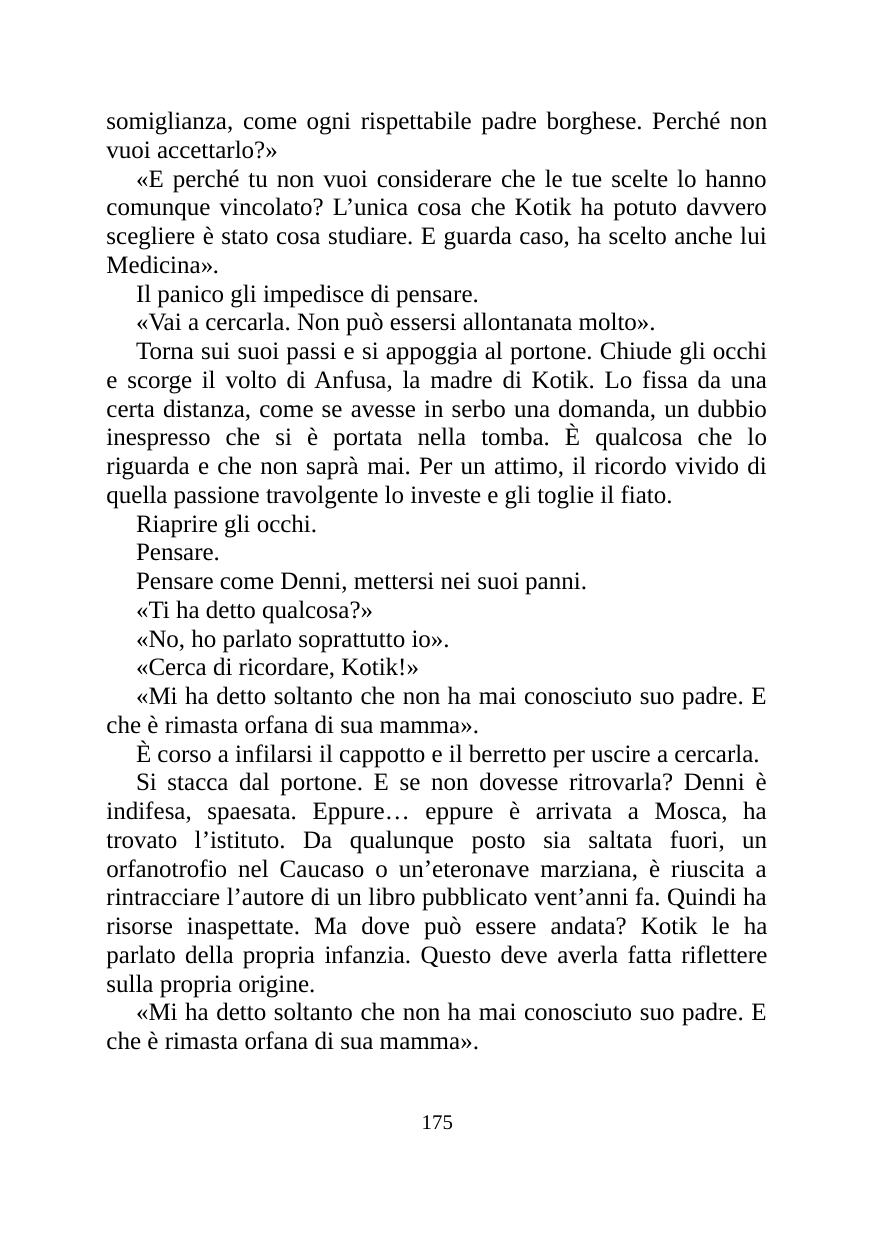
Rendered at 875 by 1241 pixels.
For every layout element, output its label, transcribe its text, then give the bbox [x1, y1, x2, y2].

text «Mi ha detto soltanto che non ha mai conosciuto suo padre. E che è rimasta orfana di sua mamma». [106, 681, 768, 739]
text «Vai a cercarla. Non può essersi allontanata molto». [106, 307, 768, 336]
text «No, ho parlato soprattutto io». [106, 624, 768, 652]
text «Mi ha detto soltanto che non ha mai conosciuto suo padre. E che è rimasta orfana di sua mamma». [106, 997, 768, 1055]
text somiglianza, come ogni rispettabile padre borghese. Perché non vuoi accettarlo?» [106, 106, 768, 164]
text «Cerca di ricordare, Kotik!» [106, 652, 768, 681]
text Pensare. [106, 537, 768, 566]
text «E perché tu non vuoi considerare che le tue scelte lo hanno comunque vincolato? L’unica cosa che Kotik ha potuto davvero scegliere è stato cosa studiare. E guarda caso, ha scelto anche lui Medicina». [106, 164, 768, 279]
text Si stacca dal portone. E se non dovesse ritrovarla? Denni è indifesa, spaesata. Eppure… eppure è arrivata a Mosca, ha trovato l’istituto. Da qualunque posto sia saltata fuori, un orfanotrofio nel Caucaso o un’eteronave marziana, è riuscita a rintracciare l’autore di un libro pubblicato vent’anni fa. Quindi ha risorse inaspettate. Ma dove può essere andata? Kotik le ha parlato della propria infanzia. Questo deve averla fatta riflettere sulla propria origine. [106, 767, 768, 997]
text Riaprire gli occhi. [106, 509, 768, 537]
text Il panico gli impedisce di pensare. [106, 279, 768, 307]
text Pensare come Denni, mettersi nei suoi panni. [106, 566, 768, 595]
text «Ti ha detto qualcosa?» [106, 595, 768, 624]
text Torna sui suoi passi e si appoggia al portone. Chiude gli occhi e scorge il volto di Anfusa, la madre di Kotik. Lo fissa da una certa distanza, come se avesse in serbo una domanda, un dubbio inespresso che si è portata nella tomba. È qualcosa che lo riguarda e che non saprà mai. Per un attimo, il ricordo vivido di quella passione travolgente lo investe e gli toglie il fiato. [106, 336, 768, 509]
text È corso a infilarsi il cappotto e il berretto per uscire a cercarla. [106, 739, 768, 767]
